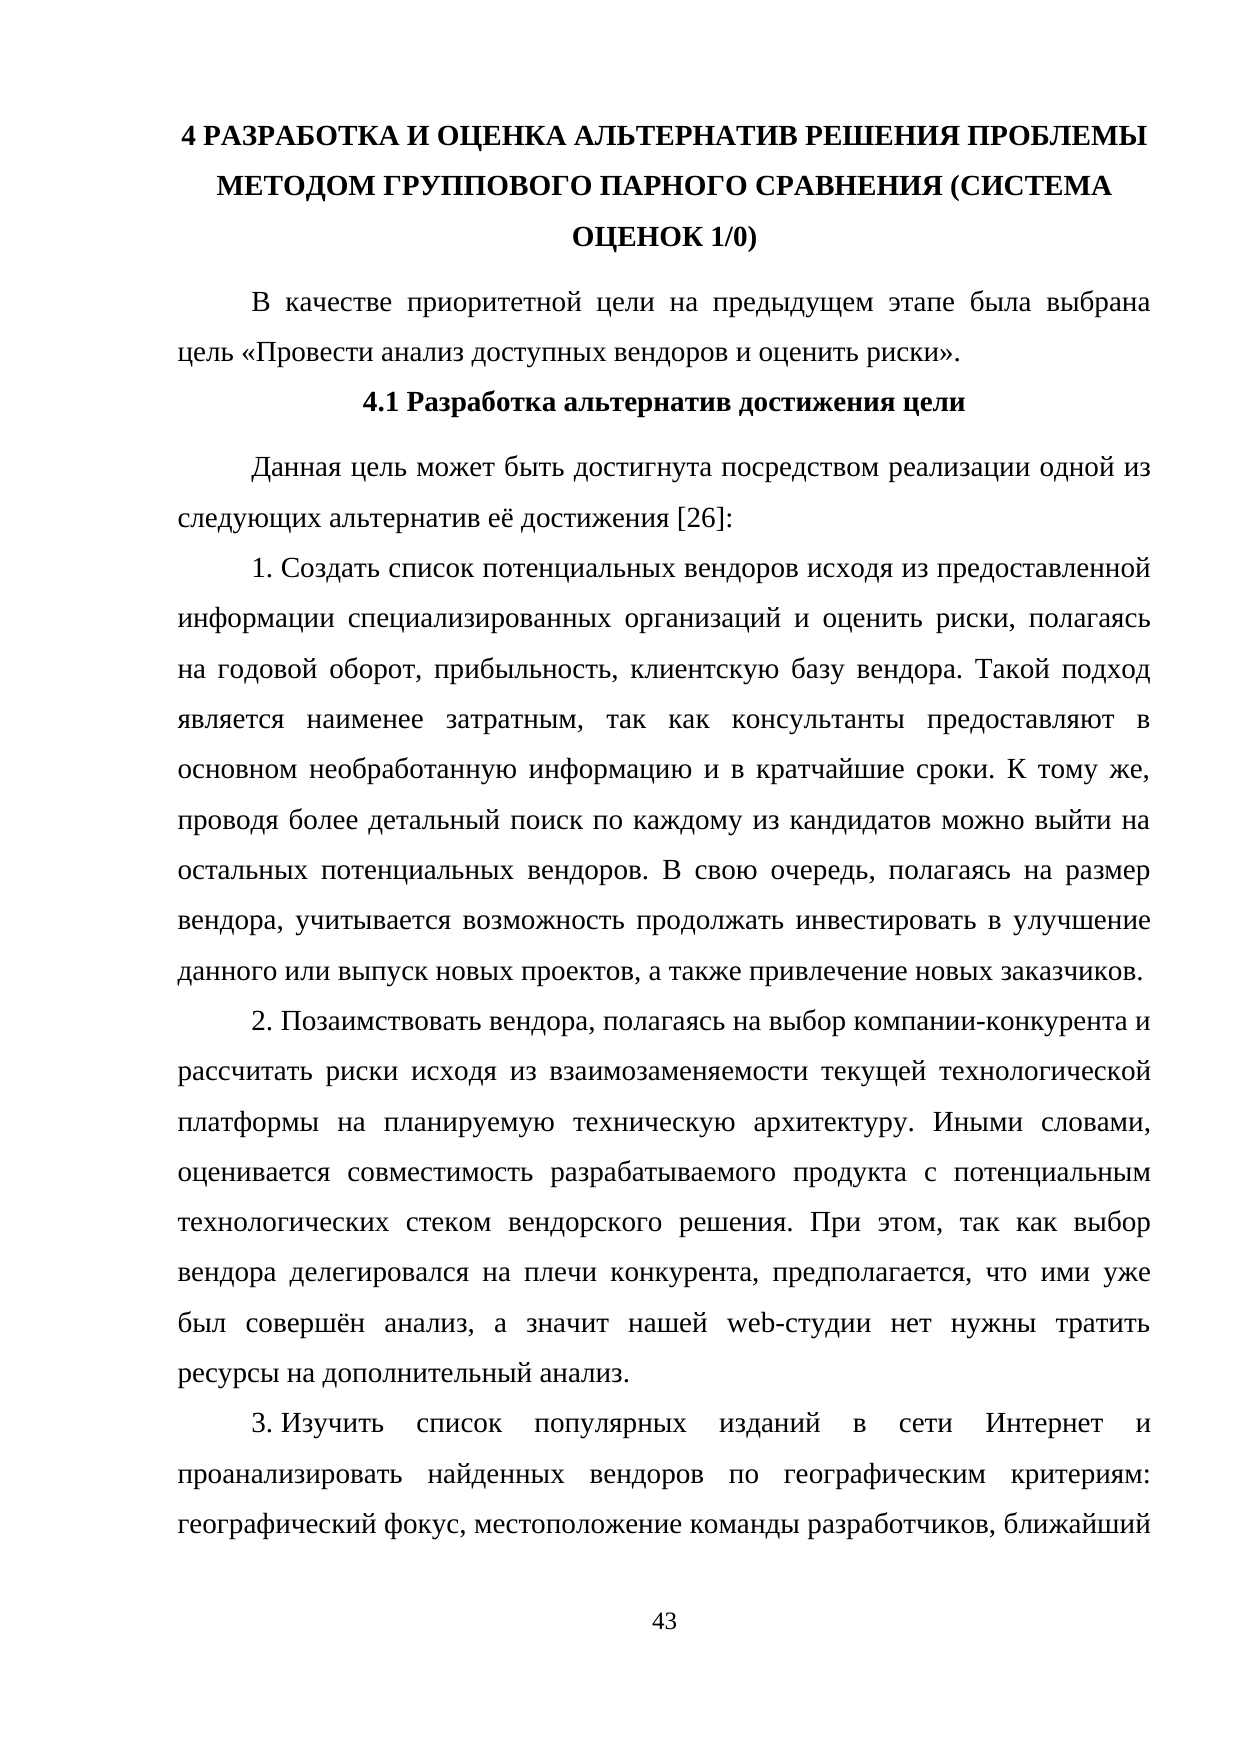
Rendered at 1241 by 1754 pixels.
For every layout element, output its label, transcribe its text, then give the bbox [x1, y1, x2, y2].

list Изучить список популярных изданий в сети Интернет и проанализировать найденных вендоров по географическим критериям: географический фокус, местоположение команды разработчиков, ближайший [177, 1406, 1152, 1540]
subtitle 4 РАЗРАБОТКА И ОЦЕНКА АЛЬТЕРНАТИВ РЕШЕНИЯ ПРОБЛЕМЫ МЕТОДОМ ГРУППОВОГО ПАРНОГО СРАВНЕНИЯ (СИСТЕМА ОЦЕНОК 1/0) [177, 118, 1152, 252]
list Создать список потенциальных вендоров исходя из предоставленной информации специализированных организаций и оценить риски, полагаясь на годовой оборот, прибыльность, клиентскую базу вендора. Такой подход является наименее затратным, так как консультанты предоставляют в основном необработанную информацию и в кратчайшие сроки. К тому же, проводя более детальный поиск по каждому из кандидатов можно выйти на остальных потенциальных вендоров. В свою очередь, полагаясь на размер вендора, учитывается возможность продолжать инвестировать в улучшение данного или выпуск новых проектов, а также привлечение новых заказчиков. [177, 550, 1152, 986]
text В качестве приоритетной цели на предыдущем этапе была выбрана цель «Провести анализ доступных вендоров и оценить риски». [177, 284, 1152, 368]
text Данная цель может быть достигнута посредством реализации одной из следующих альтернатив её достижения [26]: [177, 449, 1152, 533]
list Позаимствовать вендора, полагаясь на выбор компании-конкурента и рассчитать риски исходя из взаимозаменяемости текущей технологической платформы на планируемую техническую архитектуру. Иными словами, оценивается совместимость разрабатываемого продукта с потенциальным технологических стеком вендорского решения. При этом, так как выбор вендора делегировался на плечи конкурента, предполагается, что ими уже был совершён анализ, а значит нашей web-студии нет нужны тратить ресурсы на дополнительный анализ. [177, 1003, 1152, 1389]
subtitle 4.1 Разработка альтернатив достижения цели [177, 384, 1152, 418]
